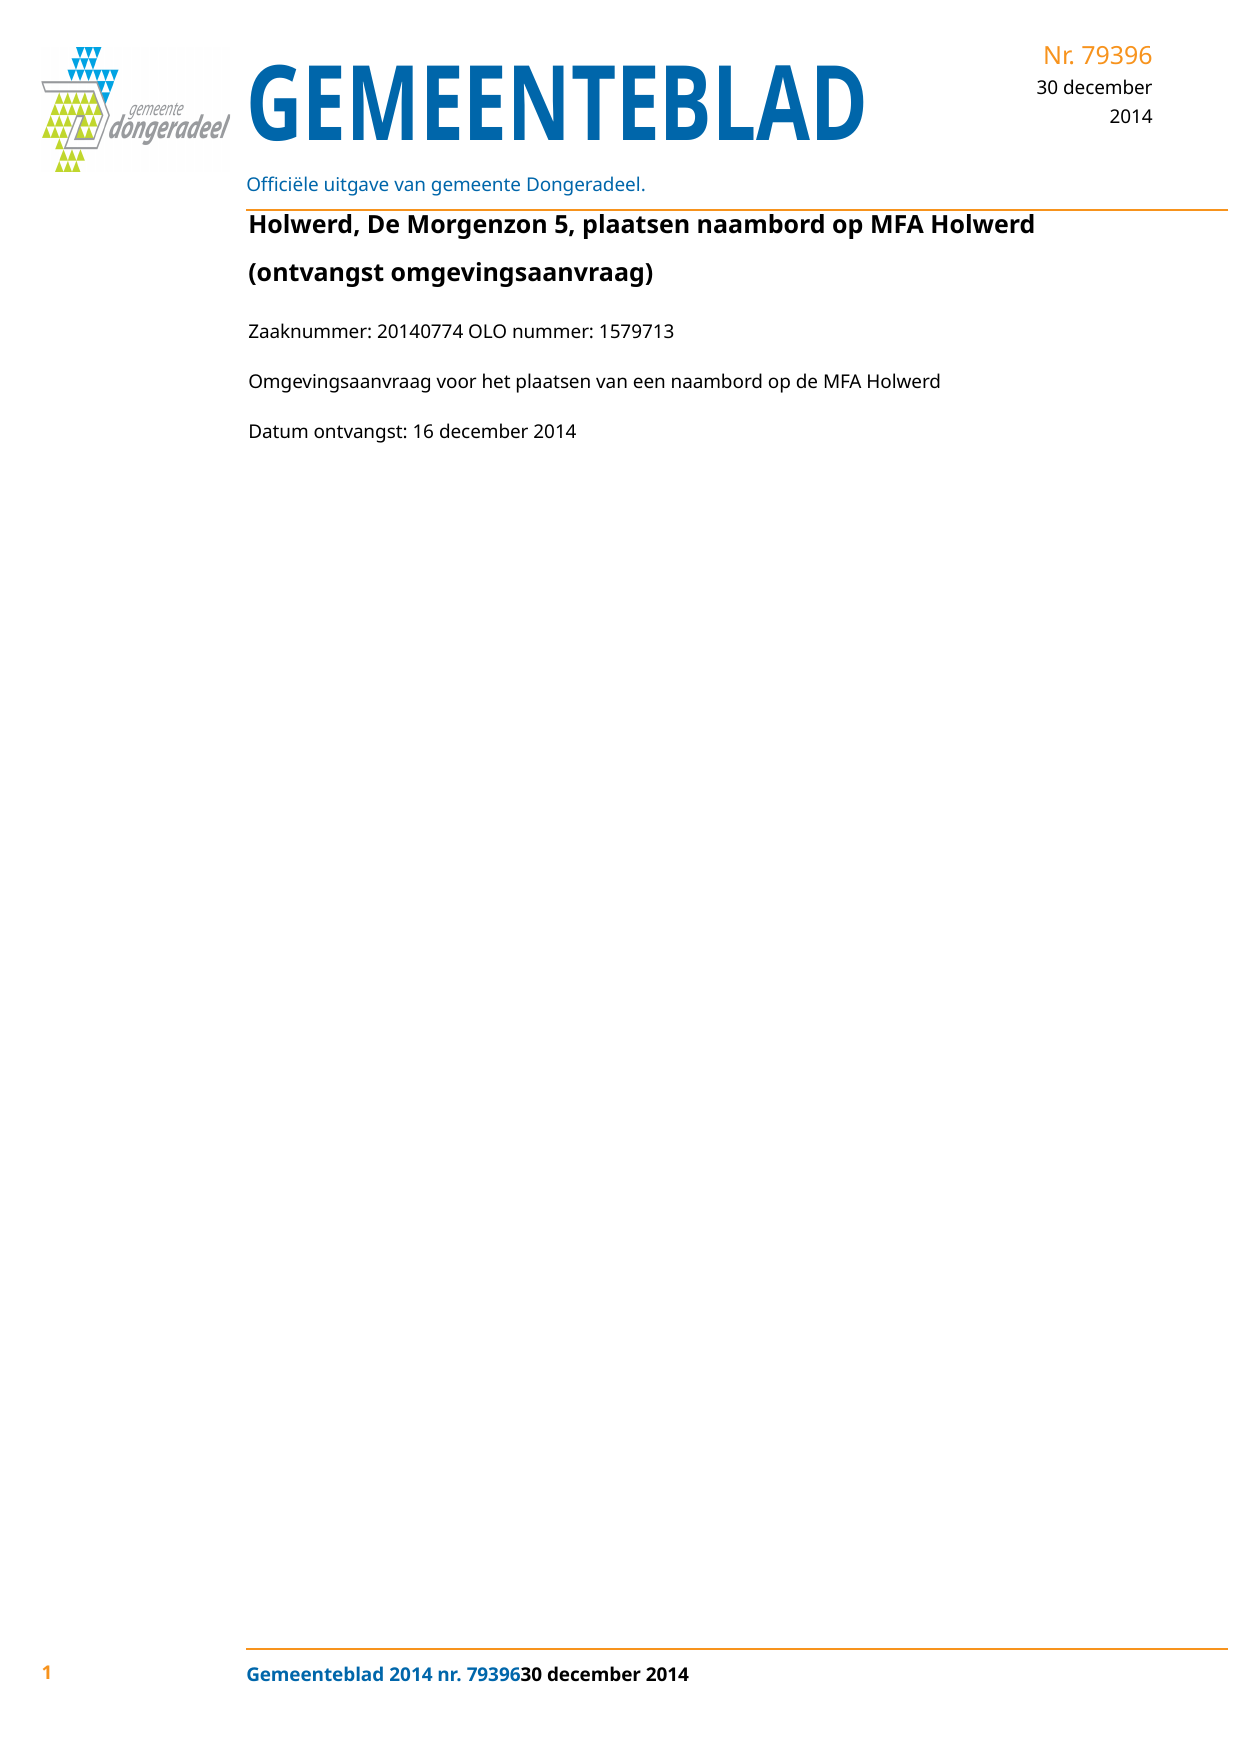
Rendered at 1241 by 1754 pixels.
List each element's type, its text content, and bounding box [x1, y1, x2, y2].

picture [41, 47, 231, 172]
text Zaaknummer: 20140774 OLO nummer: 1579713 [248, 318, 1152, 344]
picture [99, 72, 104, 80]
text Datum ontvangst: 16 december 2014 [248, 419, 1152, 444]
text Holwerd, De Morgenzon 5, plaatsen naambord op MFA Holwerd (ontvangst omgevingsaanvraag) [248, 211, 1152, 288]
text Omgevingsaanvraag voor het plaatsen van een naambord op de MFA Holwerd [248, 368, 1152, 394]
picture [107, 73, 113, 80]
